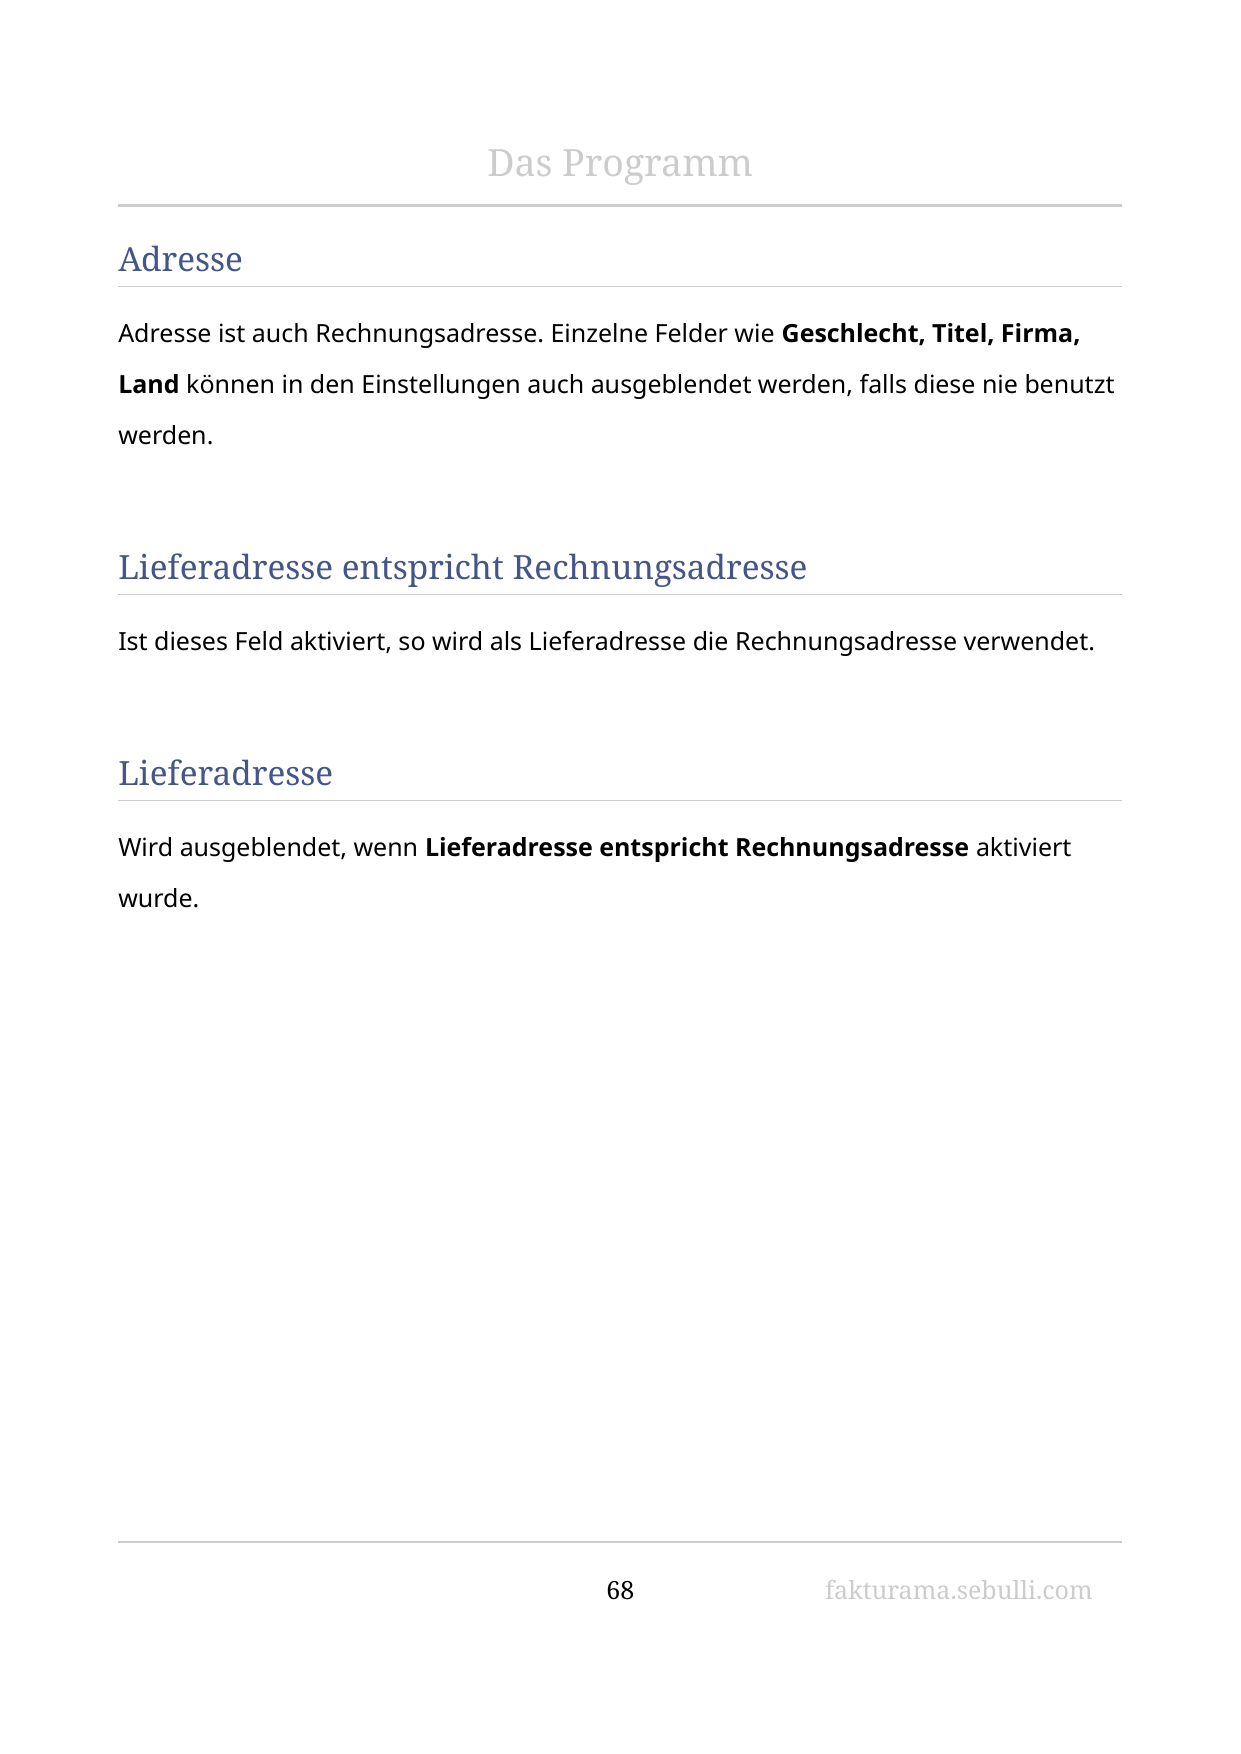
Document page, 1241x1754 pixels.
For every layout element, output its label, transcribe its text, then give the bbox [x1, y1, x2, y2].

subtitle Lieferadresse [118, 750, 1122, 800]
text Adresse ist auch Rechnungsadresse. Einzelne Felder wie Geschlecht, Titel, Firma, Land können in den Einstellungen auch ausgeblendet werden, falls diese nie benutzt werden. [118, 316, 1122, 452]
text Wird ausgeblendet, wenn Lieferadresse entspricht Rechnungsadresse aktiviert wurde. [118, 829, 1122, 914]
subtitle Adresse [118, 236, 1122, 286]
text Ist dieses Feld aktiviert, so wird als Lieferadresse die Rechnungsadresse verwendet. [118, 624, 1122, 658]
subtitle Lieferadresse entspricht Rechnungsadresse [118, 544, 1122, 594]
